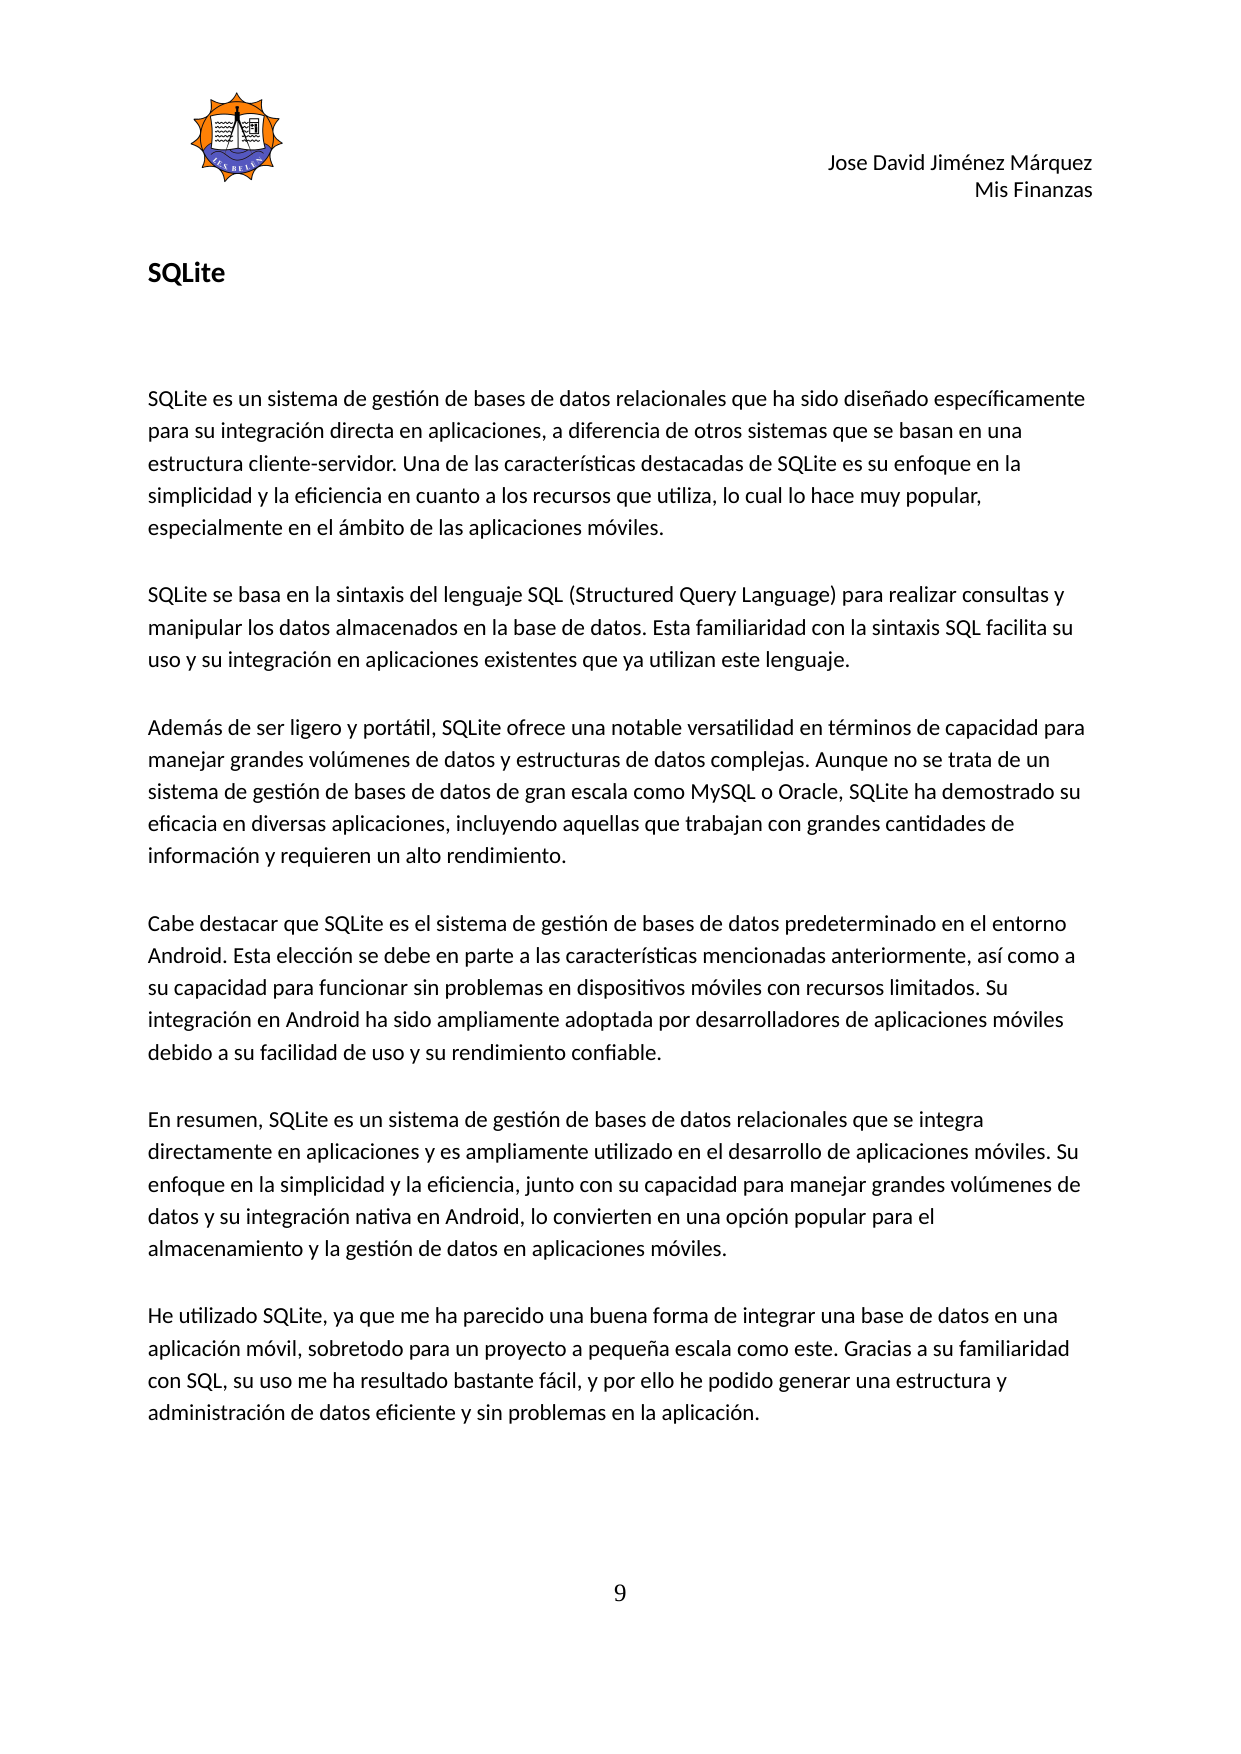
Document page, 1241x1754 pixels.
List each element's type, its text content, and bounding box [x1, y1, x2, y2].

text SQLite se basa en la sintaxis del lenguaje SQL (Structured Query Language) para realizar consultas y manipular los datos almacenados en la base de datos. Esta familiaridad con la sintaxis SQL facilita su uso y su integración en aplicaciones existentes que ya utilizan este lenguaje. [148, 581, 1093, 673]
picture [181, 88, 294, 189]
text Además de ser ligero y portátil, SQLite ofrece una notable versatilidad en términos de capacidad para manejar grandes volúmenes de datos y estructuras de datos complejas. Aunque no se trata de un sistema de gestión de bases de datos de gran escala como MySQL o Oracle, SQLite ha demostrado su eficacia en diversas aplicaciones, incluyendo aquellas que trabajan con grandes cantidades de información y requieren un alto rendimiento. [148, 713, 1093, 869]
text He utilizado SQLite, ya que me ha parecido una buena forma de integrar una base de datos en una aplicación móvil, sobretodo para un proyecto a pequeña escala como este. Gracias a su familiaridad con SQL, su uso me ha resultado bastante fácil, y por ello he podido generar una estructura y administración de datos eficiente y sin problemas en la aplicación. [148, 1302, 1093, 1426]
text SQLite es un sistema de gestión de bases de datos relacionales que ha sido diseñado específicamente para su integración directa en aplicaciones, a diferencia de otros sistemas que se basan en una estructura cliente-servidor. Una de las características destacadas de SQLite es su enfoque en la simplicidad y la eficiencia en cuanto a los recursos que utiliza, lo cual lo hace muy popular, especialmente en el ámbito de las aplicaciones móviles. [148, 384, 1093, 541]
text En resumen, SQLite es un sistema de gestión de bases de datos relacionales que se integra directamente en aplicaciones y es ampliamente utilizado en el desarrollo de aplicaciones móviles. Su enfoque en la simplicidad y la eficiencia, junto con su capacidad para manejar grandes volúmenes de datos y su integración nativa en Android, lo convierten en una opción popular para el almacenamiento y la gestión de datos en aplicaciones móviles. [148, 1105, 1093, 1262]
subtitle SQLite [148, 254, 1093, 289]
text Cabe destacar que SQLite es el sistema de gestión de bases de datos predeterminado en el entorno Android. Esta elección se debe en parte a las características mencionadas anteriormente, así como a su capacidad para funcionar sin problemas en dispositivos móviles con recursos limitados. Su integración en Android ha sido ampliamente adoptada por desarrolladores de aplicaciones móviles debido a su facilidad de uso y su rendimiento confiable. [148, 909, 1093, 1066]
